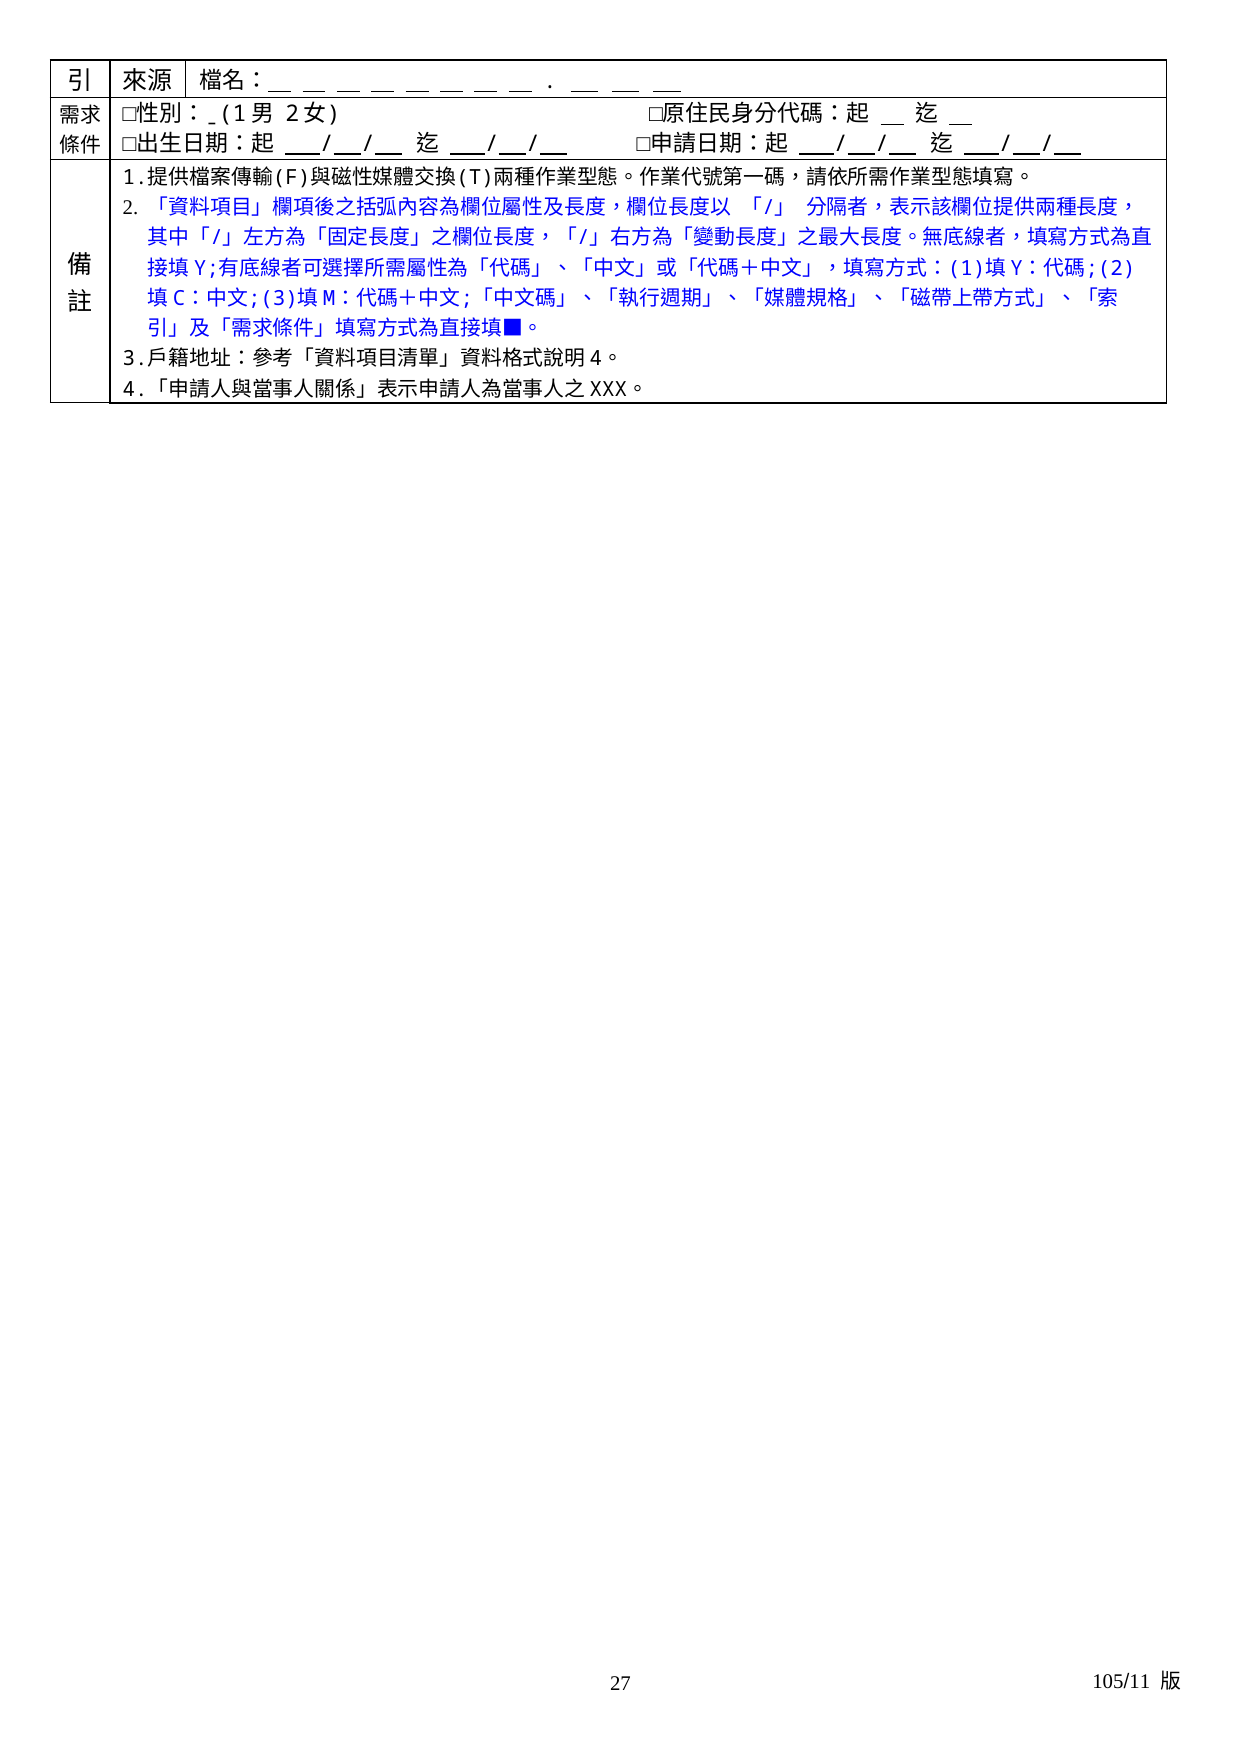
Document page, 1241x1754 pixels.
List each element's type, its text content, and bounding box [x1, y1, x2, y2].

table_cell [46, 59, 50, 97]
table_cell 提供檔案傳輸(F)與磁性媒體交換(T)兩種作業型態。作業代號第一碼，請依所需作業型態填寫。 「資料項目」欄項後之括弧內容為欄位屬性及長度，欄位長度以 「/」 分隔者，表示該欄位提供兩種長度，其中「/」左方為「固定長度」之欄位長度，「/」右方為「變動長度」之最大長度。無底線者，填寫方式為直接填Y;有底線者可選擇所需屬性為「代碼」、「中文」或「代碼＋中文」，填寫方式：(1)填Y：代碼;(2)填C：中文;(3)填M：代碼＋中文;「中文碼」、「執行週期」、「媒體規格」、「磁帶上帶方式」、「索引」及「需求條件」填寫方式為直接填■。 戶籍地址：參考「資料項目清單」資料格式說明4。 「申請人與當事人關係」表示申請人為當事人之XXX。 [111, 160, 1166, 402]
table_cell □原住民身分代碼：起 迄 □申請日期：起 / / 迄 / / [636, 98, 1166, 159]
table_cell 來源 [111, 61, 185, 97]
table_cell [46, 159, 50, 402]
table_cell 檔名： . [186, 61, 1166, 97]
table_cell □性別：ˍ(1男 2女) □出生日期：起 / / 迄 / / [111, 98, 636, 159]
table_cell 備註 [51, 160, 109, 402]
table_cell [46, 97, 50, 159]
table_cell 需求條件 [51, 98, 109, 159]
table_cell 引 [51, 61, 109, 97]
